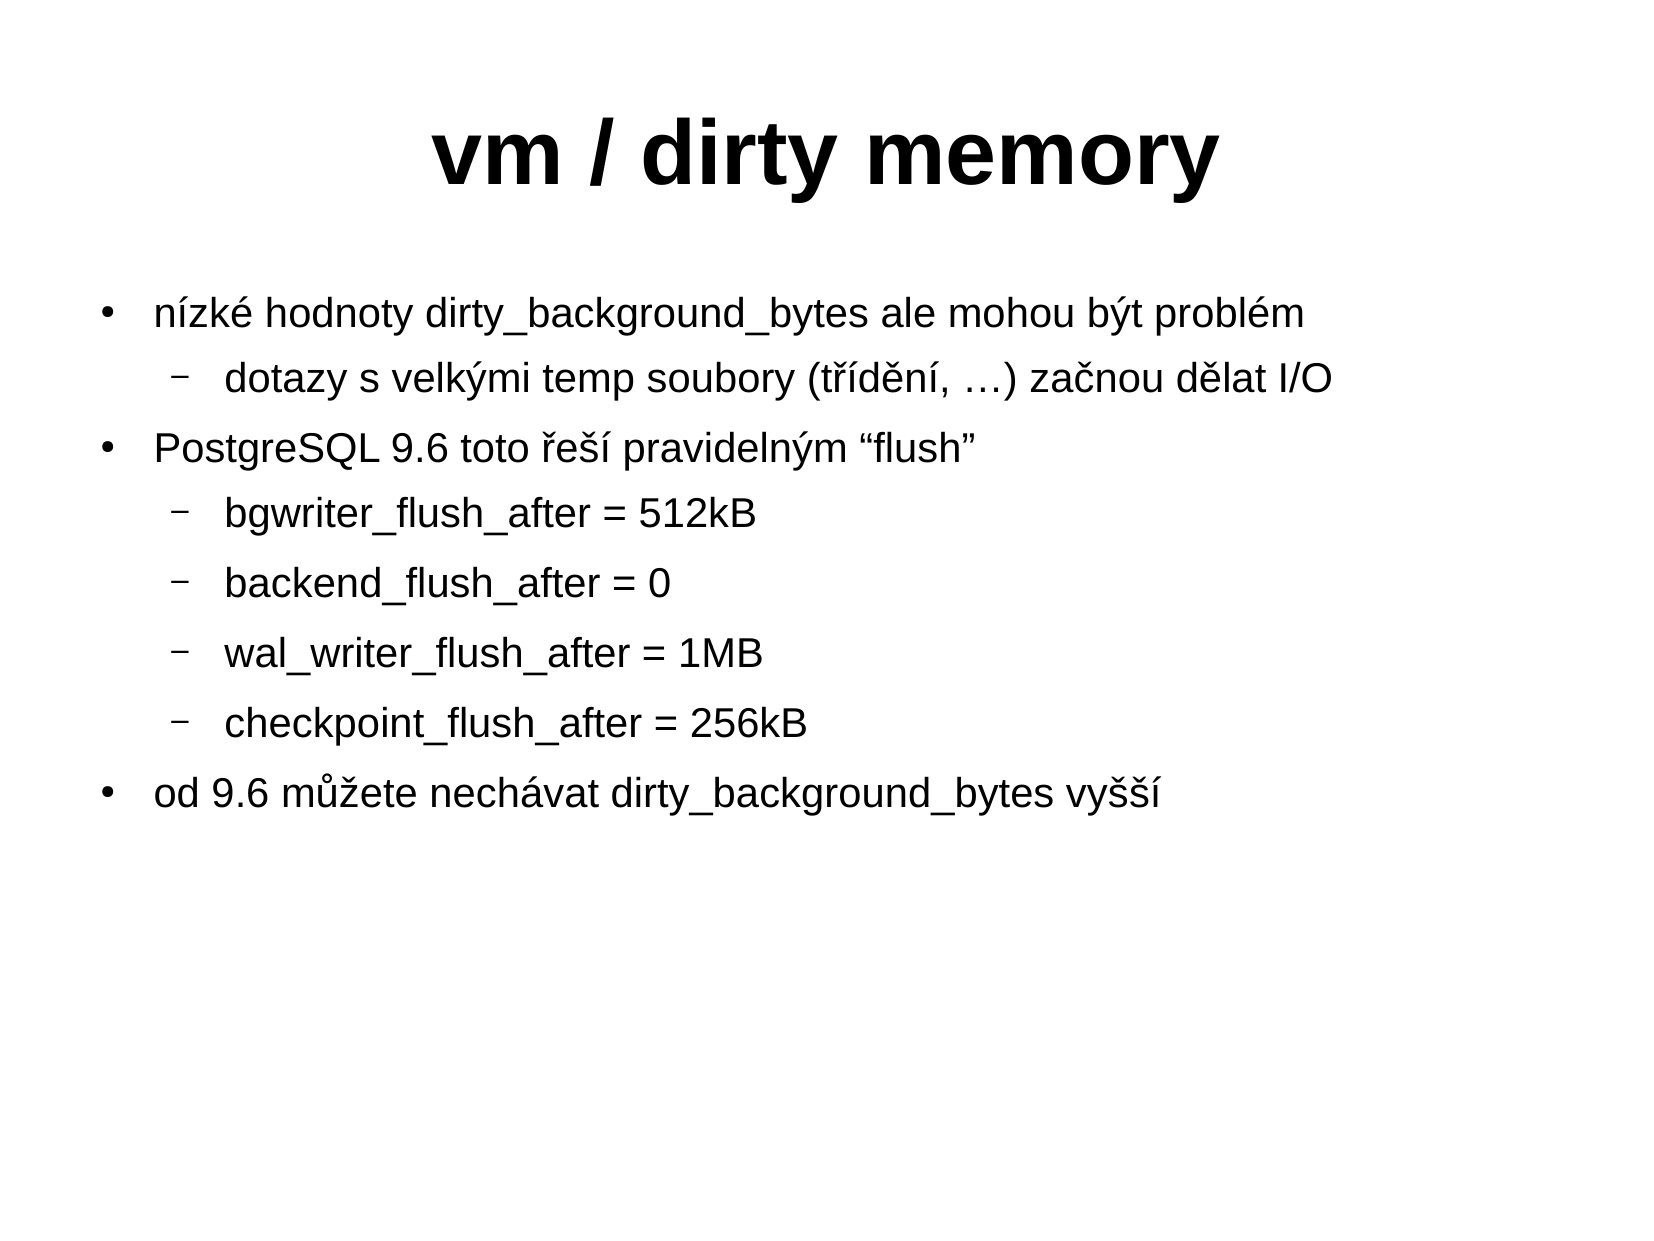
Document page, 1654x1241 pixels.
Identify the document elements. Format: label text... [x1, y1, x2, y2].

title vm / dirty memory [82, 49, 1571, 257]
list nízké hodnoty dirty_background_bytes ale mohou být problém dotazy s velkými temp soubory (třídění, …) začnou dělat I/O PostgreSQL 9.6 toto řeší pravidelným “flush” bgwriter_flush_after = 512kB backend_flush_after = 0 wal_writer_flush_after = 1MB checkpoint_flush_after = 256kB od 9.6 můžete nechávat dirty_background_bytes vyšší [82, 290, 1538, 1010]
